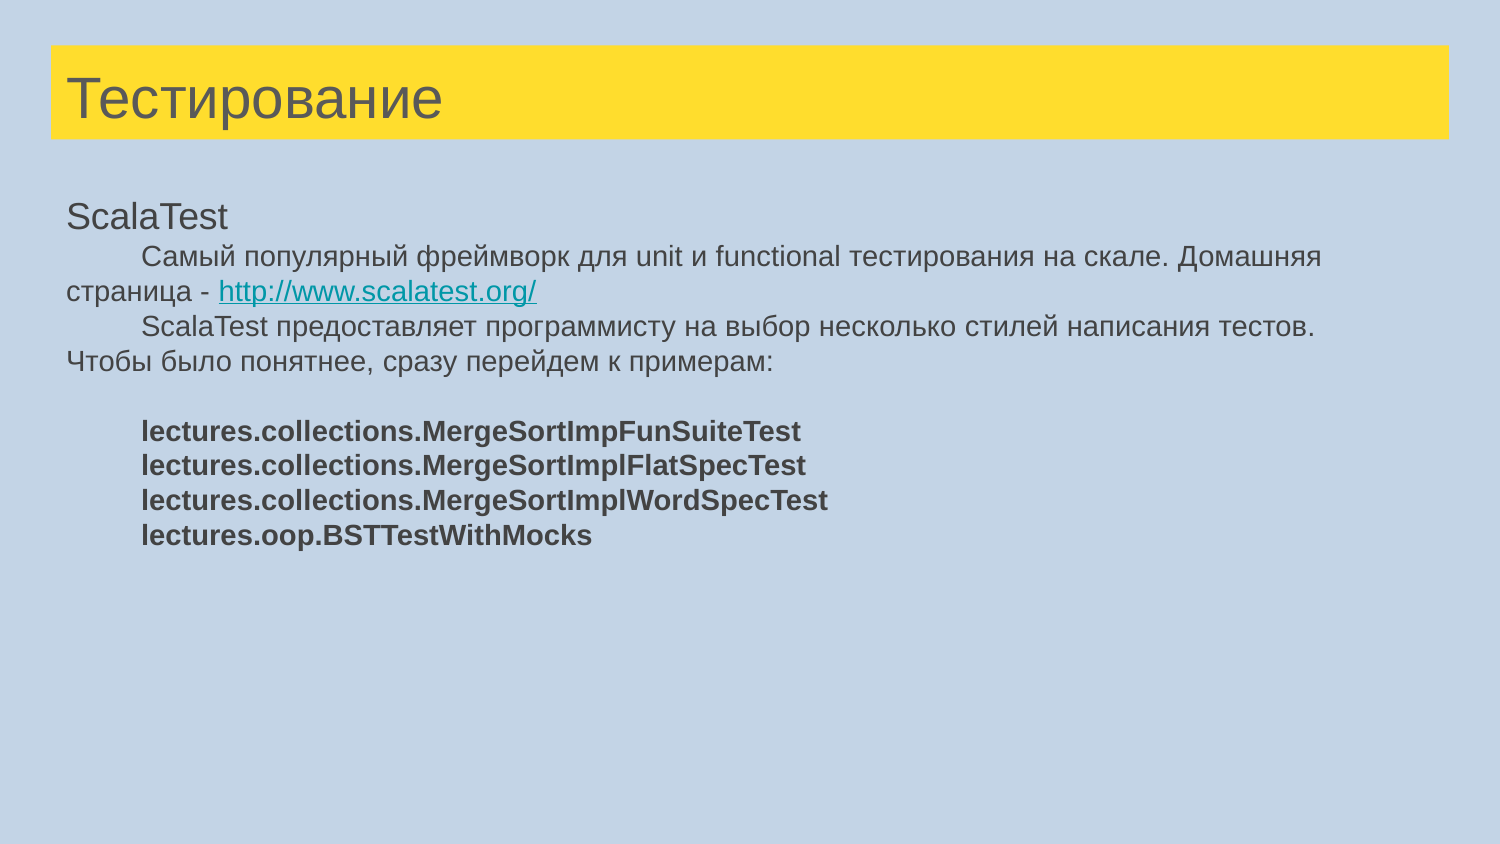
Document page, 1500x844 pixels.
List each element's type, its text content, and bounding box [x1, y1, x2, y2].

text_box ScalaTest Самый популярный фреймворк для unit и functional тестирования на скале. Домашняя страница - http://www.scalatest.org/ ScalaTest предоставляет программисту на выбор несколько стилей написания тестов. Чтобы было понятнее, сразу перейдем к примерам: lectures.collections.MergeSortImpFunSuiteTest lectures.collections.MergeSortImplFlatSpecTest lectures.collections.MergeSortImplWordSpecTest lectures.oop.BSTTestWithMocks [51, 176, 1344, 542]
title Тестирование [51, 45, 1449, 140]
